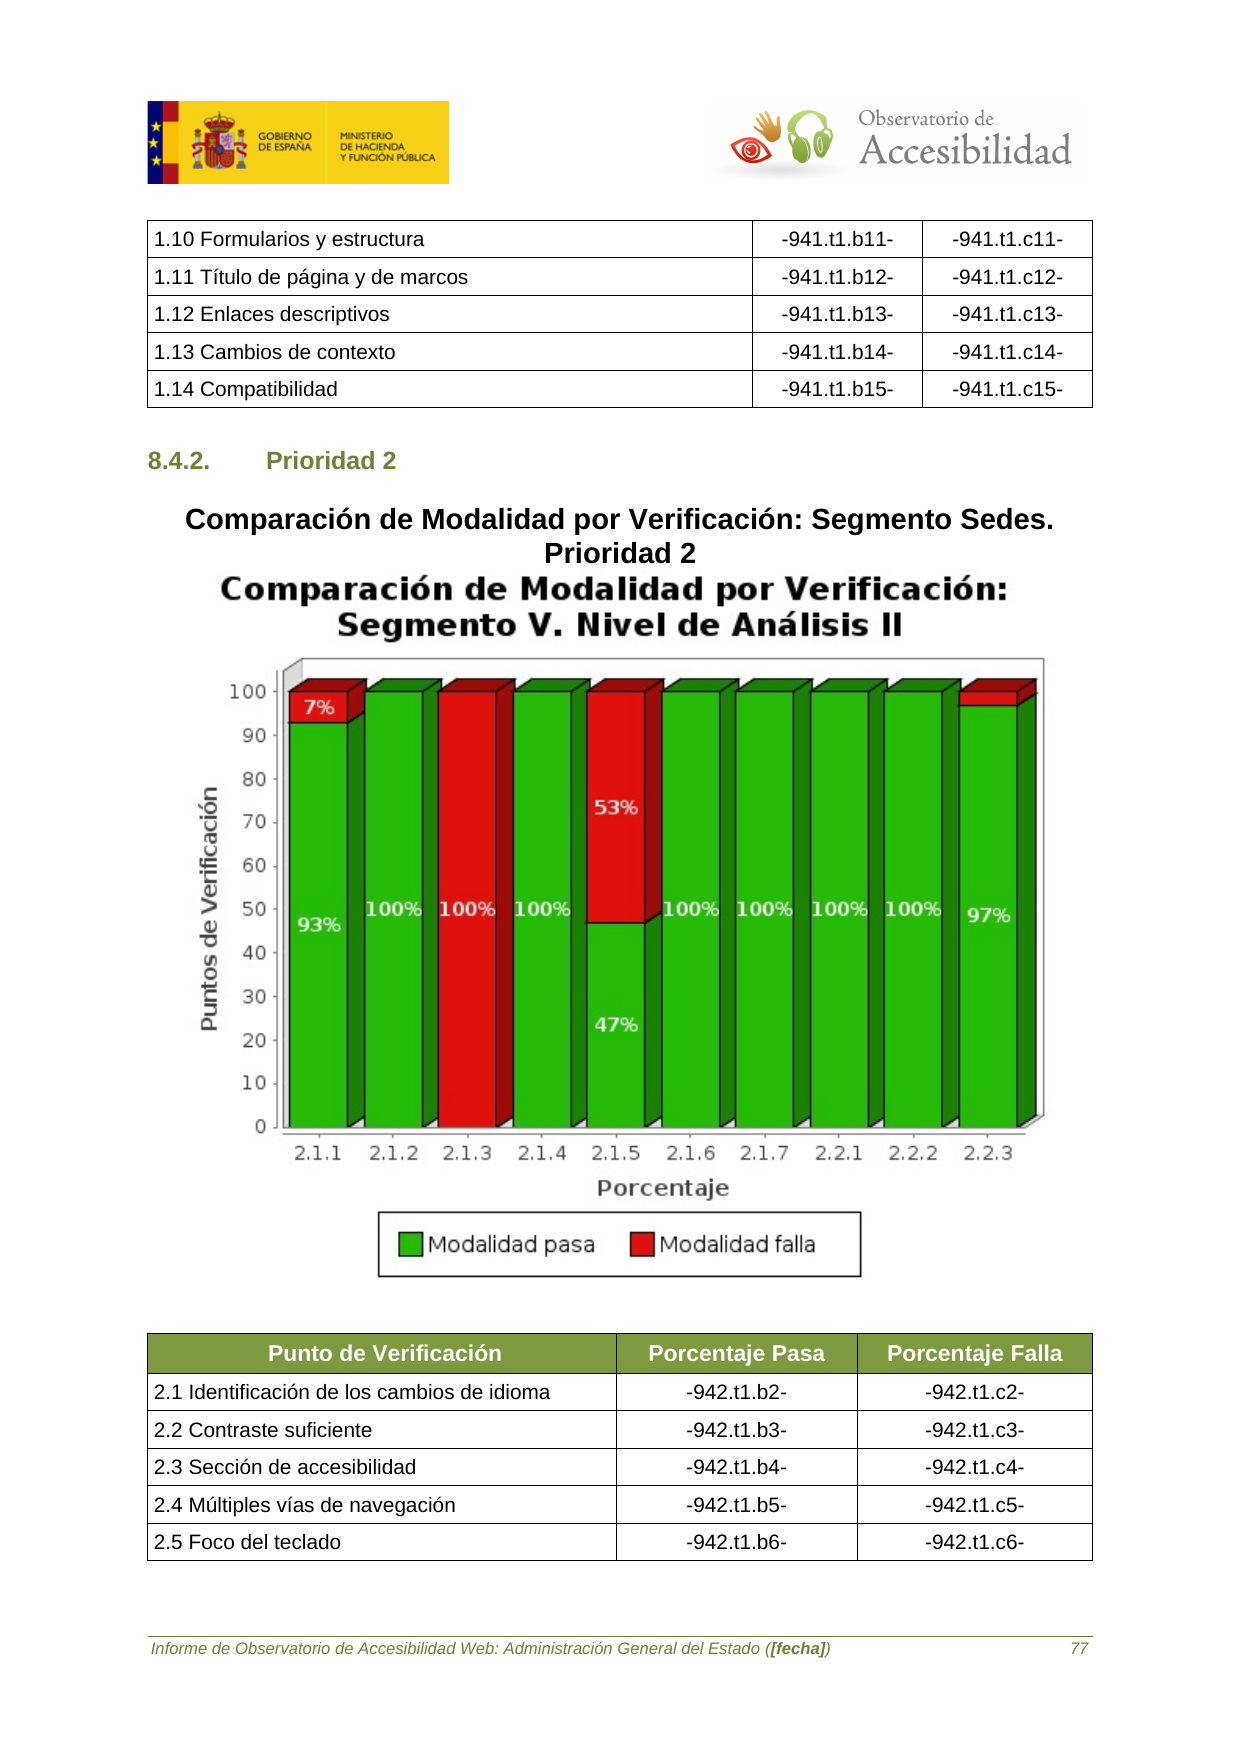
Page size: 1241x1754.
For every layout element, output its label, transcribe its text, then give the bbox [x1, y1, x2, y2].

table_cell -941.t1.b15- [753, 371, 922, 407]
table_cell 2.5 Foco del teclado [148, 1524, 616, 1560]
table_header Porcentaje Falla [858, 1334, 1092, 1373]
table_cell -941.t1.b11- [753, 221, 922, 257]
text Comparación de Modalidad por Verificación: Segmento Sedes. Prioridad 2 [148, 502, 1092, 569]
table_cell -942.t1.c6- [858, 1524, 1092, 1560]
table_cell -942.t1.b4- [617, 1449, 857, 1485]
picture [710, 101, 1086, 184]
table_cell -942.t1.c2- [858, 1374, 1092, 1410]
table_cell 1.10 Formularios y estructura [148, 221, 752, 257]
table_cell -942.t1.b2- [617, 1374, 857, 1410]
table_cell -941.t1.c15- [923, 371, 1092, 407]
table_cell 2.2 Contraste suficiente [148, 1411, 616, 1448]
table_cell 1.11 Título de página y de marcos [148, 258, 752, 295]
table_cell 1.14 Compatibilidad [148, 371, 752, 407]
table_cell 2.4 Múltiples vías de navegación [148, 1486, 616, 1523]
picture [147, 101, 450, 184]
table_cell -942.t1.b5- [617, 1486, 857, 1523]
table_cell 1.12 Enlaces descriptivos [148, 296, 752, 332]
table_cell -941.t1.c13- [923, 296, 1092, 332]
table_cell -942.t1.b3- [617, 1411, 857, 1448]
table_cell -941.t1.c14- [923, 333, 1092, 370]
table_cell -941.t1.c11- [923, 221, 1092, 257]
table_cell -941.t1.b13- [753, 296, 922, 332]
table_cell -942.t1.c3- [858, 1411, 1092, 1448]
table_cell 2.1 Identificación de los cambios de idioma [148, 1374, 616, 1410]
table_cell -942.t1.c4- [858, 1449, 1092, 1485]
table_cell -941.t1.c12- [923, 258, 1092, 295]
subtitle Prioridad 2 [148, 446, 1092, 474]
table_cell -941.t1.b12- [753, 258, 922, 295]
picture [178, 569, 1062, 1279]
table_header Porcentaje Pasa [617, 1334, 857, 1373]
table_cell -942.t1.b6- [617, 1524, 857, 1560]
table_cell -941.t1.b14- [753, 333, 922, 370]
table_cell 1.13 Cambios de contexto [148, 333, 752, 370]
table_cell -942.t1.c5- [858, 1486, 1092, 1523]
table_cell 2.3 Sección de accesibilidad [148, 1449, 616, 1485]
table_header Punto de Verificación [148, 1334, 616, 1373]
